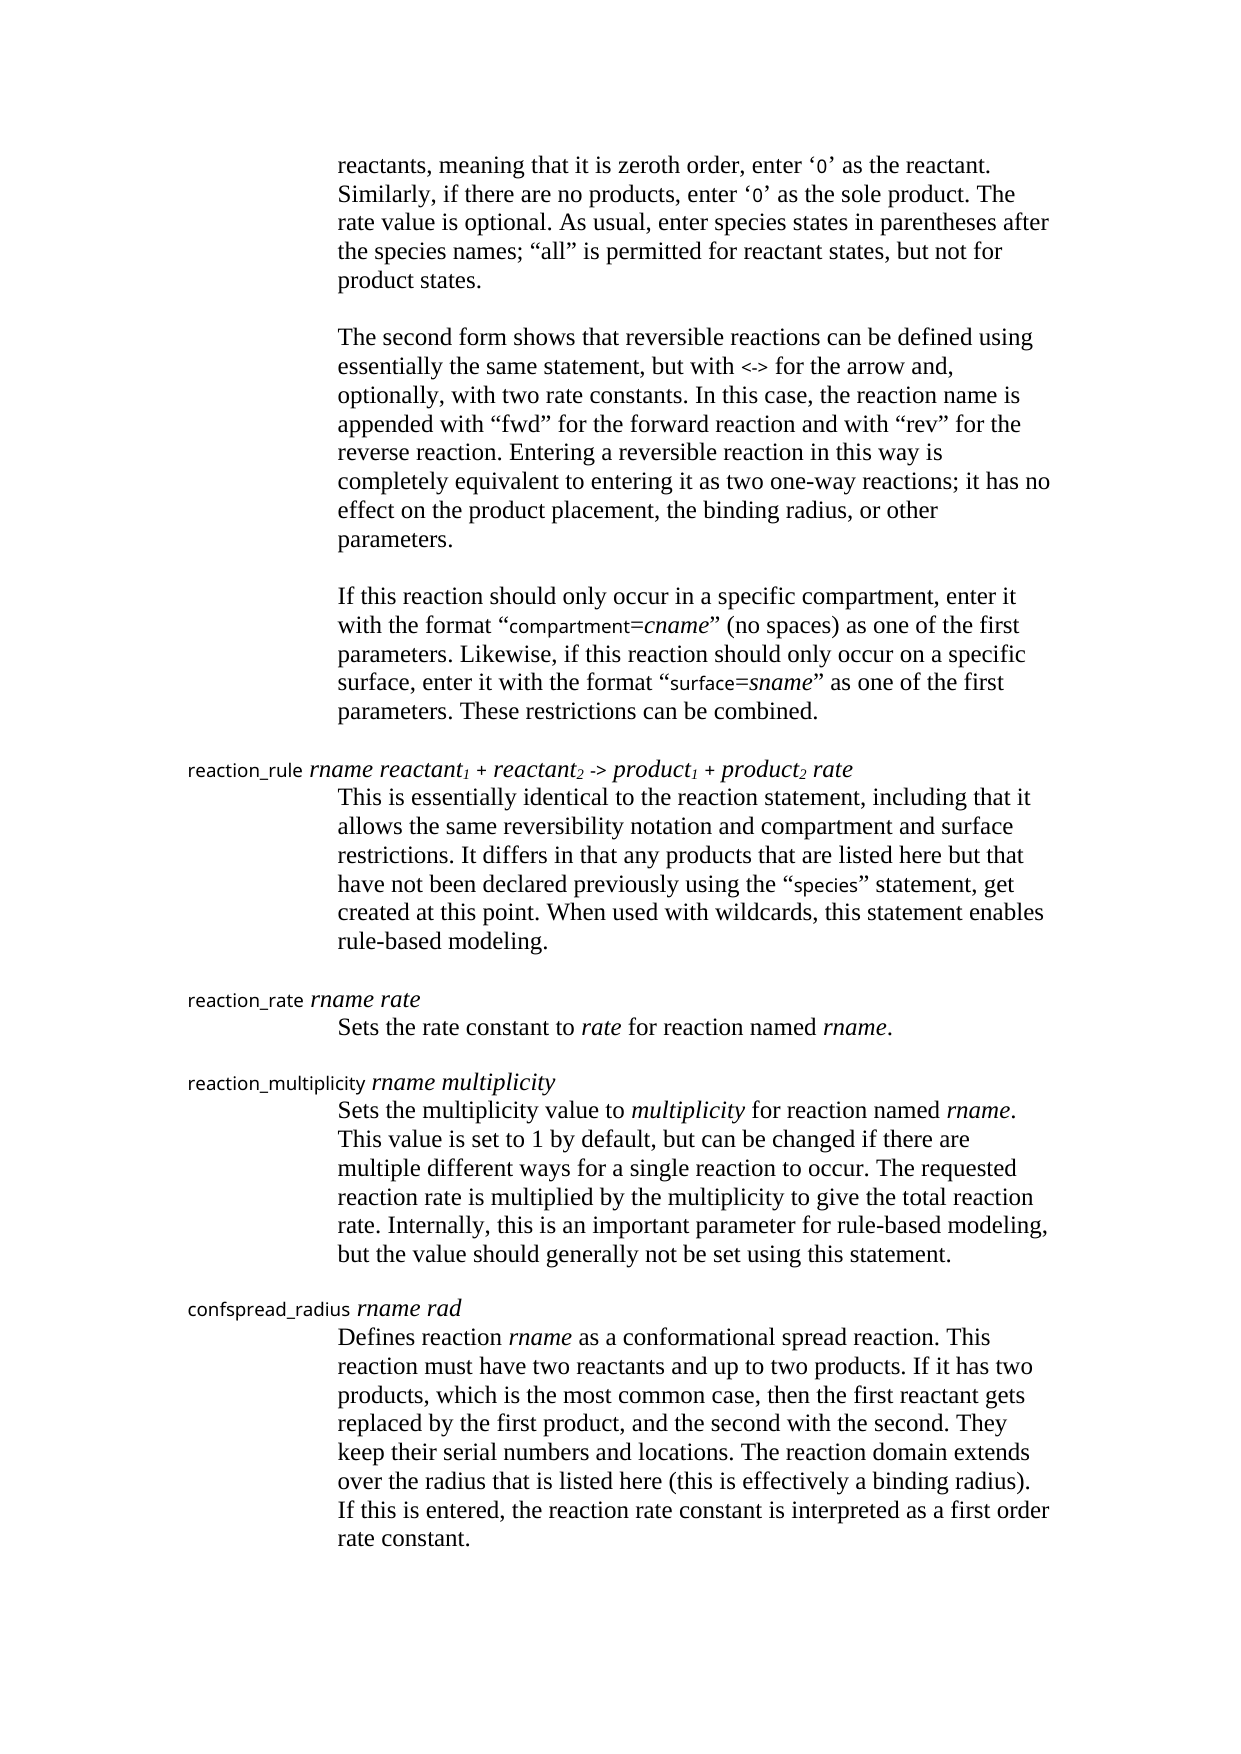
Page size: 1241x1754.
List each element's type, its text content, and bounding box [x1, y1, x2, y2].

text Sets the rate constant to rate for reaction named rname. [187, 1012, 1053, 1041]
text confspread_radius rname rad [187, 1293, 1053, 1322]
text Defines reaction rname as a conformational spread reaction. This reaction must have two reactants and up to two products. If it has two products, which is the most common case, then the first reactant gets replaced by the first product, and the second with the second. They keep their serial numbers and locations. The reaction domain extends over the radius that is listed here (this is effectively a binding radius). If this is entered, the reaction rate constant is interpreted as a first order rate constant. [187, 1322, 1053, 1552]
text reaction_multiplicity rname multiplicity [187, 1067, 1053, 1096]
text reaction_rate rname rate [187, 984, 1053, 1012]
text This is essentially identical to the reaction statement, including that it allows the same reversibility notation and compartment and surface restrictions. It differs in that any products that are listed here but that have not been declared previously using the “species” statement, get created at this point. When used with wildcards, this statement enables rule-based modeling. [187, 782, 1053, 955]
text reaction_rule rname reactant1 + reactant2 -> product1 + product2 rate [187, 754, 1053, 782]
text reactants, meaning that it is zeroth order, enter ‘0’ as the reactant. Similarly, if there are no products, enter ‘0’ as the sole product. The rate value is optional. As usual, enter species states in parentheses after the species names; “all” is permitted for reactant states, but not for product states. [187, 150, 1053, 294]
text The second form shows that reversible reactions can be defined using essentially the same statement, but with <-> for the arrow and, optionally, with two rate constants. In this case, the reaction name is appended with “fwd” for the forward reaction and with “rev” for the reverse reaction. Entering a reversible reaction in this way is completely equivalent to entering it as two one-way reactions; it has no effect on the product placement, the binding radius, or other parameters. [187, 322, 1053, 552]
text Sets the multiplicity value to multiplicity for reaction named rname. This value is set to 1 by default, but can be changed if there are multiple different ways for a single reaction to occur. The requested reaction rate is multiplied by the multiplicity to give the total reaction rate. Internally, this is an important parameter for rule-based modeling, but the value should generally not be set using this statement. [187, 1096, 1053, 1268]
text If this reaction should only occur in a specific compartment, enter it with the format “compartment=cname” (no spaces) as one of the first parameters. Likewise, if this reaction should only occur on a specific surface, enter it with the format “surface=sname” as one of the first parameters. These restrictions can be combined. [187, 581, 1053, 725]
